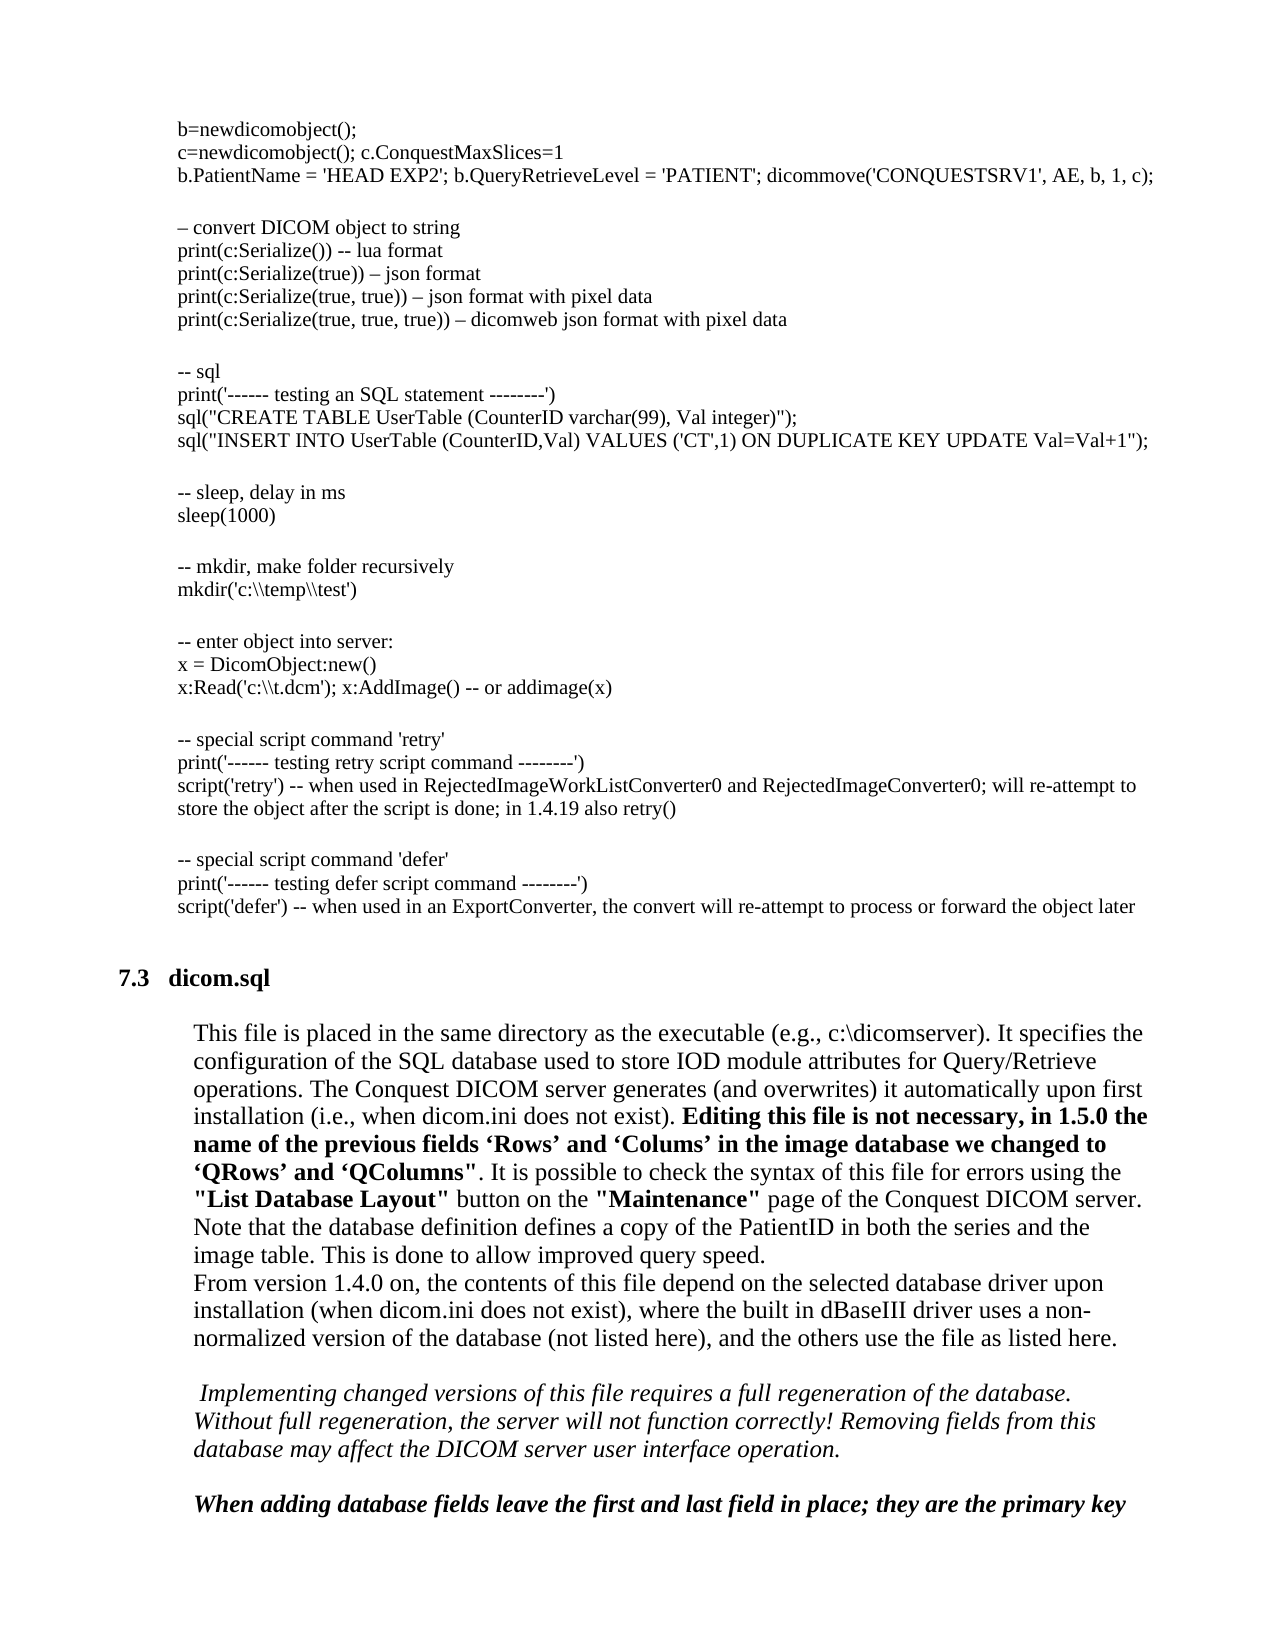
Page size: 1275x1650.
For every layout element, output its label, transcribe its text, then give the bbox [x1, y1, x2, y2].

list -- mkdir, make folder recursively [177, 555, 1157, 578]
list script('retry') -- when used in RejectedImageWorkListConverter0 and RejectedImageConverter0; will re-attempt to [177, 774, 1157, 797]
list x:Read('c:\\t.dcm'); x:AddImage() -- or addimage(x) [177, 676, 1157, 699]
list -- special script command 'retry' [177, 727, 1157, 751]
list b=newdicomobject(); [177, 118, 1157, 141]
list -- enter object into server: [177, 630, 1157, 653]
list -- sleep, delay in ms [177, 481, 1157, 504]
list x = DicomObject:new() [177, 653, 1157, 676]
list print(c:Serialize()) -- lua format [177, 239, 1157, 262]
list print(c:Serialize(true, true)) – json format with pixel data [177, 285, 1157, 308]
list -- special script command 'defer' [177, 848, 1157, 871]
text Implementing changed versions of this file requires a full regeneration of the database. Without full regeneration, the server will not function correctly! Removing fields from this database may affect the DICOM server user interface operation. [193, 1379, 1157, 1463]
list – convert DICOM object to string [177, 216, 1157, 239]
list sleep(1000) [177, 504, 1157, 527]
list -- sql [177, 360, 1157, 383]
list sql("CREATE TABLE UserTable (CounterID varchar(99), Val integer)"); [177, 406, 1157, 429]
list print('------ testing retry script command --------') [177, 751, 1157, 774]
list print(c:Serialize(true)) – json format [177, 262, 1157, 285]
list sql("INSERT INTO UserTable (CounterID,Val) VALUES ('CT',1) ON DUPLICATE KEY UPDATE Val=Val+1"); [177, 429, 1157, 452]
list print('------ testing an SQL statement --------') [177, 383, 1157, 406]
list c=newdicomobject(); c.ConquestMaxSlices=1 [177, 141, 1157, 164]
text This file is placed in the same directory as the executable (e.g., c:\dicomserver). It specifies the configuration of the SQL database used to store IOD module attributes for Query/Retrieve operations. The Conquest DICOM server generates (and overwrites) it automatically upon first installation (i.e., when dicom.ini does not exist). Editing this file is not necessary, in 1.5.0 the name of the previous fields ‘Rows’ and ‘Colums’ in the image database we changed to ‘QRows’ and ‘QColumns". It is possible to check the syntax of this file for errors using the "List Database Layout" button on the "Maintenance" page of the Conquest DICOM server. Note that the database definition defines a copy of the PatientID in both the series and the image table. This is done to allow improved query speed. [193, 1019, 1157, 1269]
list b.PatientName = 'HEAD EXP2'; b.QueryRetrieveLevel = 'PATIENT'; dicommove('CONQUESTSRV1', AE, b, 1, c); [177, 164, 1157, 187]
list store the object after the script is done; in 1.4.19 also retry() [177, 797, 1157, 820]
text 7.3 dicom.sql [118, 964, 1157, 992]
text When adding database fields leave the first and last field in place; they are the primary key [193, 1490, 1157, 1518]
list print(c:Serialize(true, true, true)) – dicomweb json format with pixel data [177, 308, 1157, 331]
list mkdir('c:\\temp\\test') [177, 578, 1157, 601]
list script('defer') -- when used in an ExportConverter, the convert will re-attempt to process or forward the object later [177, 894, 1157, 918]
list print('------ testing defer script command --------') [177, 871, 1157, 894]
text From version 1.4.0 on, the contents of this file depend on the selected database driver upon installation (when dicom.ini does not exist), where the built in dBaseIII driver uses a non-normalized version of the database (not listed here), and the others use the file as listed here. [193, 1269, 1157, 1352]
